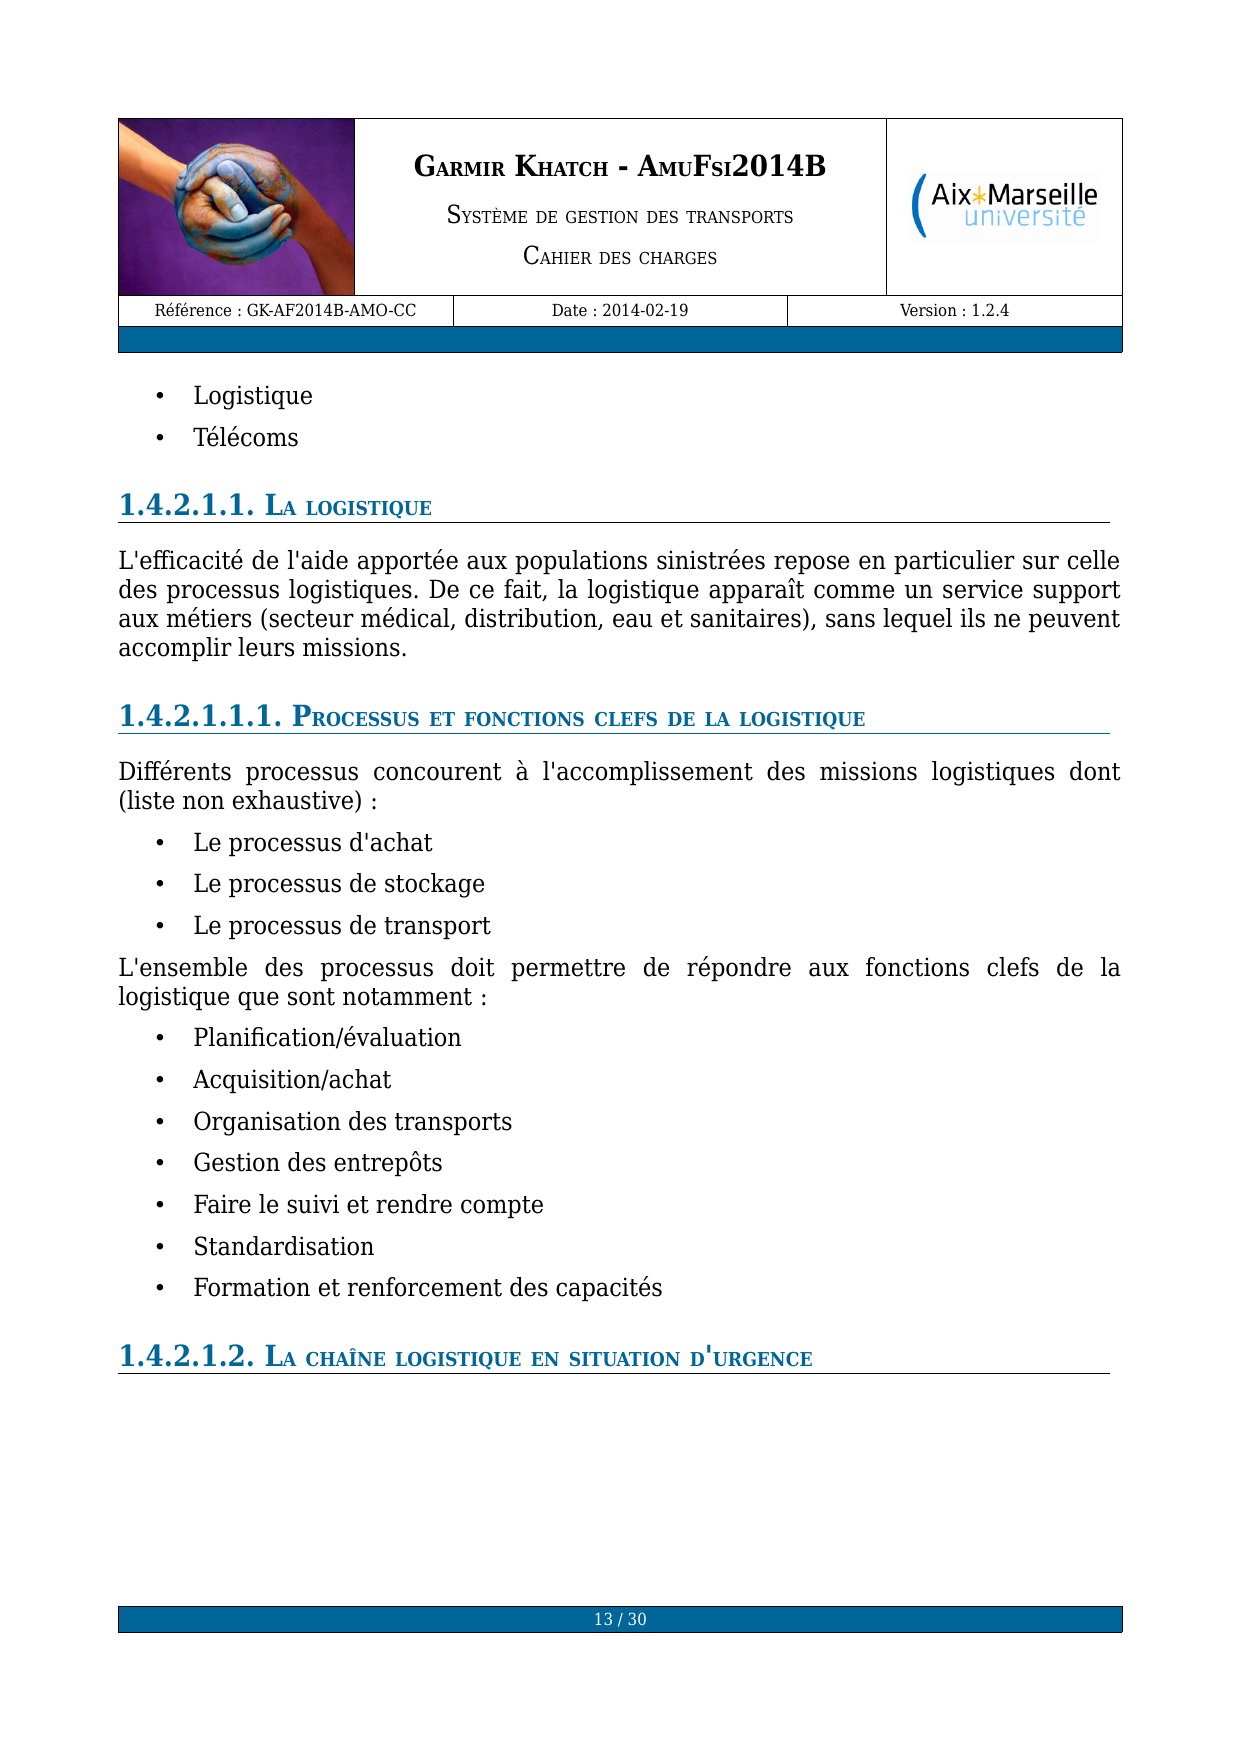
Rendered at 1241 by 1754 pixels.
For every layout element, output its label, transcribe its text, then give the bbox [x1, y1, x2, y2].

list Gestion des entrepôts [156, 1148, 1122, 1178]
text L'efficacité de l'aide apportée aux populations sinistrées repose en particulier sur celle des processus logistiques. De ce fait, la logistique apparaît comme un service support aux métiers (secteur médical, distribution, eau et sanitaires), sans lequel ils ne peuvent accomplir leurs missions. [118, 546, 1122, 663]
list Organisation des transports [156, 1107, 1122, 1136]
list Logistique [156, 381, 1122, 410]
list Faire le suivi et rendre compte [156, 1190, 1122, 1219]
list Formation et renforcement des capacités [156, 1273, 1122, 1303]
list Le processus d'achat [156, 828, 1122, 857]
text L'ensemble des processus doit permettre de répondre aux fonctions clefs de la logistique que sont notamment : [118, 953, 1122, 1011]
picture [887, 126, 1122, 288]
subtitle Processus et fonctions clefs de la logistique [118, 699, 1110, 733]
list Planification/évaluation [156, 1023, 1122, 1053]
list Le processus de stockage [156, 869, 1122, 898]
subtitle La logistique [118, 488, 1110, 522]
subtitle La chaîne logistique en situation d'urgence [118, 1339, 1110, 1373]
list Acquisition/achat [156, 1065, 1122, 1094]
list Télécoms [156, 423, 1122, 452]
text Différents processus concourent à l'accomplissement des missions logistiques dont (liste non exhaustive) : [118, 757, 1122, 815]
picture [119, 119, 354, 295]
list Le processus de transport [156, 911, 1122, 940]
list Standardisation [156, 1232, 1122, 1261]
